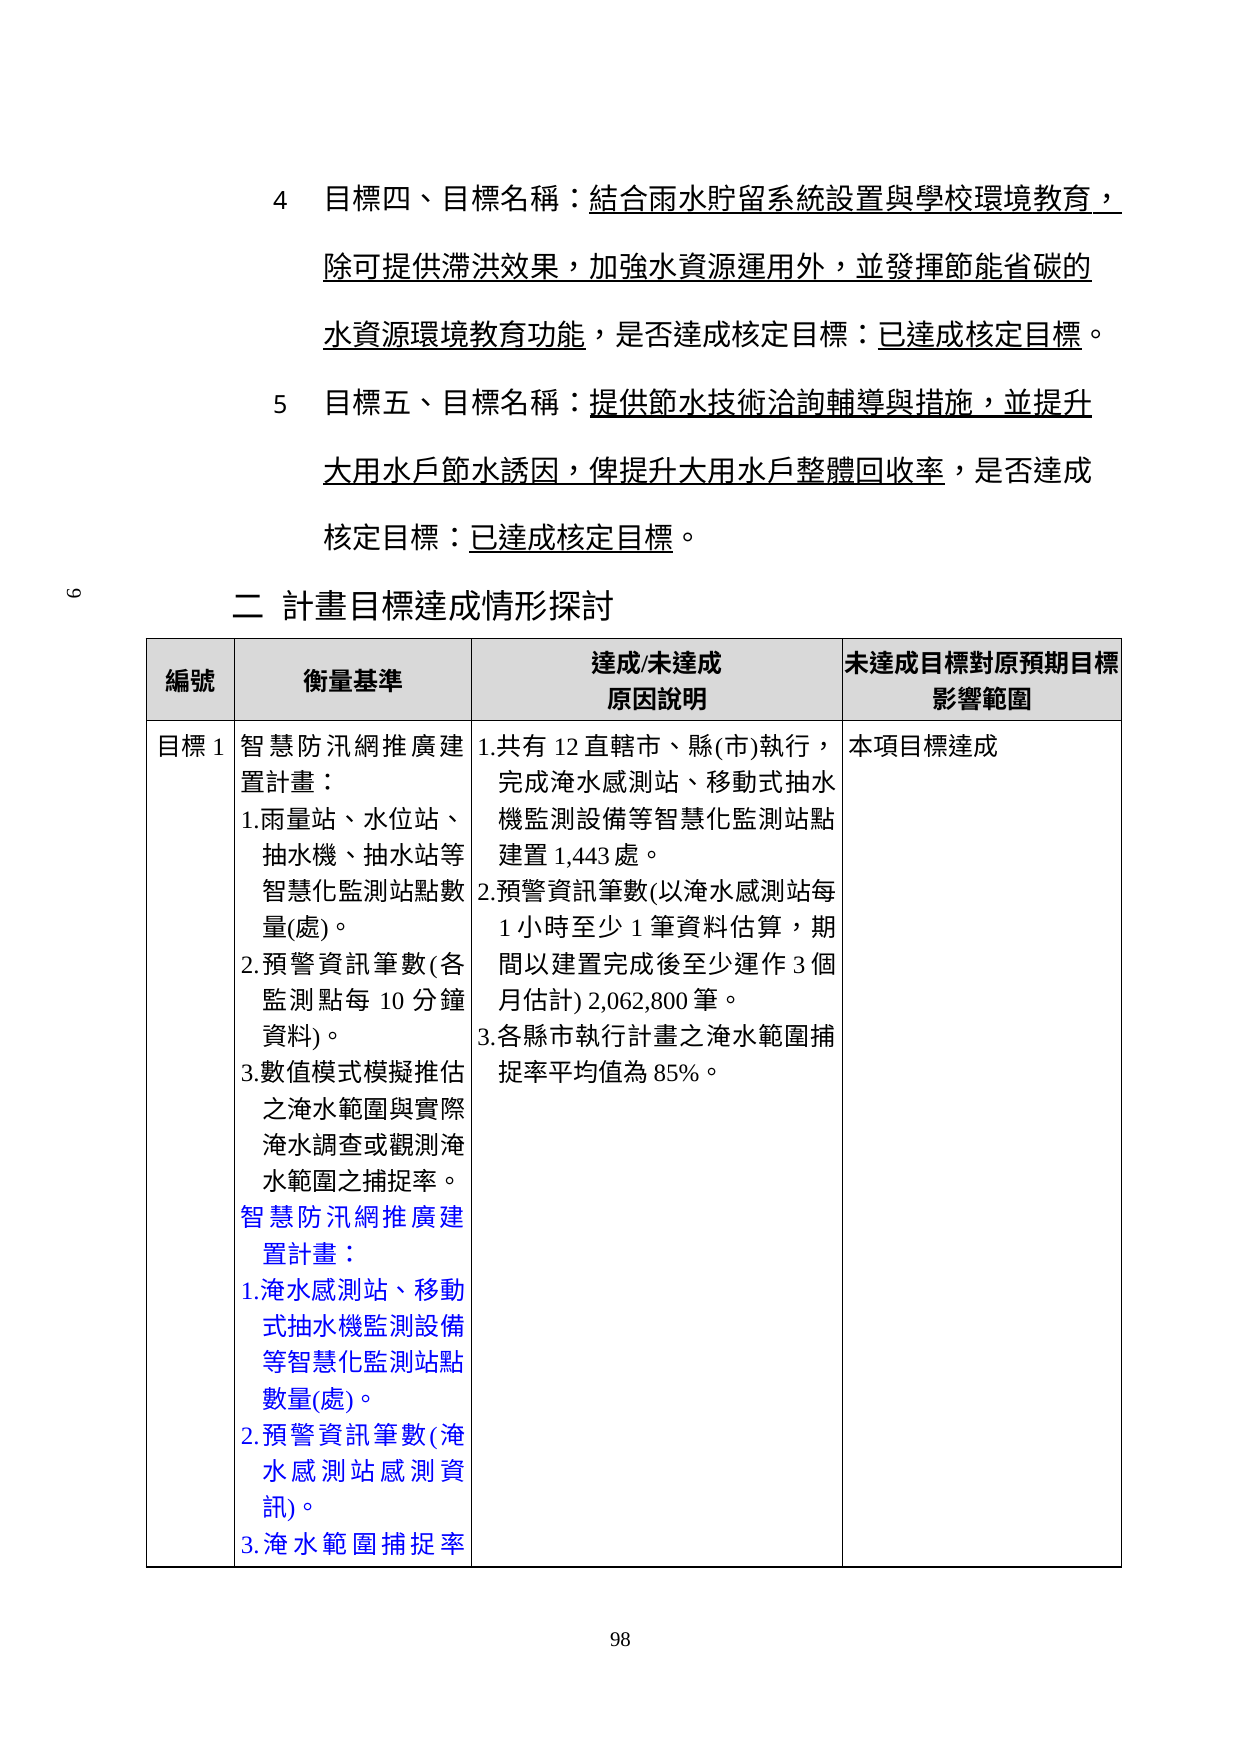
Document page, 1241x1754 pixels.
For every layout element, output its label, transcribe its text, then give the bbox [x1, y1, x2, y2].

table_header 未達成目標對原預期目標 影響範圍 [843, 639, 1121, 720]
list 目標五、目標名稱：提供節水技術洽詢輔導與措施，並提升大用水戶節水誘因，俾提升大用水戶整體回收率，是否達成核定目標：已達成核定目標。 [273, 367, 1092, 570]
table_header 衡量基準 [235, 639, 471, 720]
table_header 達成/未達成 原因說明 [472, 639, 842, 720]
table_header 編號 [147, 639, 234, 720]
table_cell 本項目標達成 [843, 721, 1121, 1566]
table_cell 1.共有12直轄市、縣(市)執行，完成淹水感測站、移動式抽水機監測設備等智慧化監測站點建置1,443處。 2.預警資訊筆數(以淹水感測站每1小時至少1筆資料估算，期間以建置完成後至少運作3個月估計) 2,062,800筆。 3.各縣市執行計畫之淹水範圍捕捉率平均值為85%。 [472, 721, 842, 1566]
table_cell 目標 1 [147, 721, 234, 1566]
list 目標四、目標名稱：結合雨水貯留系統設置與學校環境教育，除可提供滯洪效果，加強水資源運用外，並發揮節能省碳的水資源環境教育功能，是否達成核定目標：已達成核定目標。 [273, 163, 1092, 367]
subtitle 計畫目標達成情形探討 [231, 570, 1092, 638]
table_cell 智慧防汛網推廣建置計畫： 1.雨量站、水位站、抽水機、抽水站等智慧化監測站點數量(處)。 2.預警資訊筆數(各監測點每10分鐘資料)。 3.數值模式模擬推估之淹水範圍與實際淹水調查或觀測淹水範圍之捕捉率。 智慧防汛網推廣建置計畫： 1.淹水感測站、移動式抽水機監測設備等智慧化監測站點數量(處)。 2.預警資訊筆數(淹水感測站感測資訊)。 3.淹水範圍捕捉率 [235, 721, 471, 1566]
